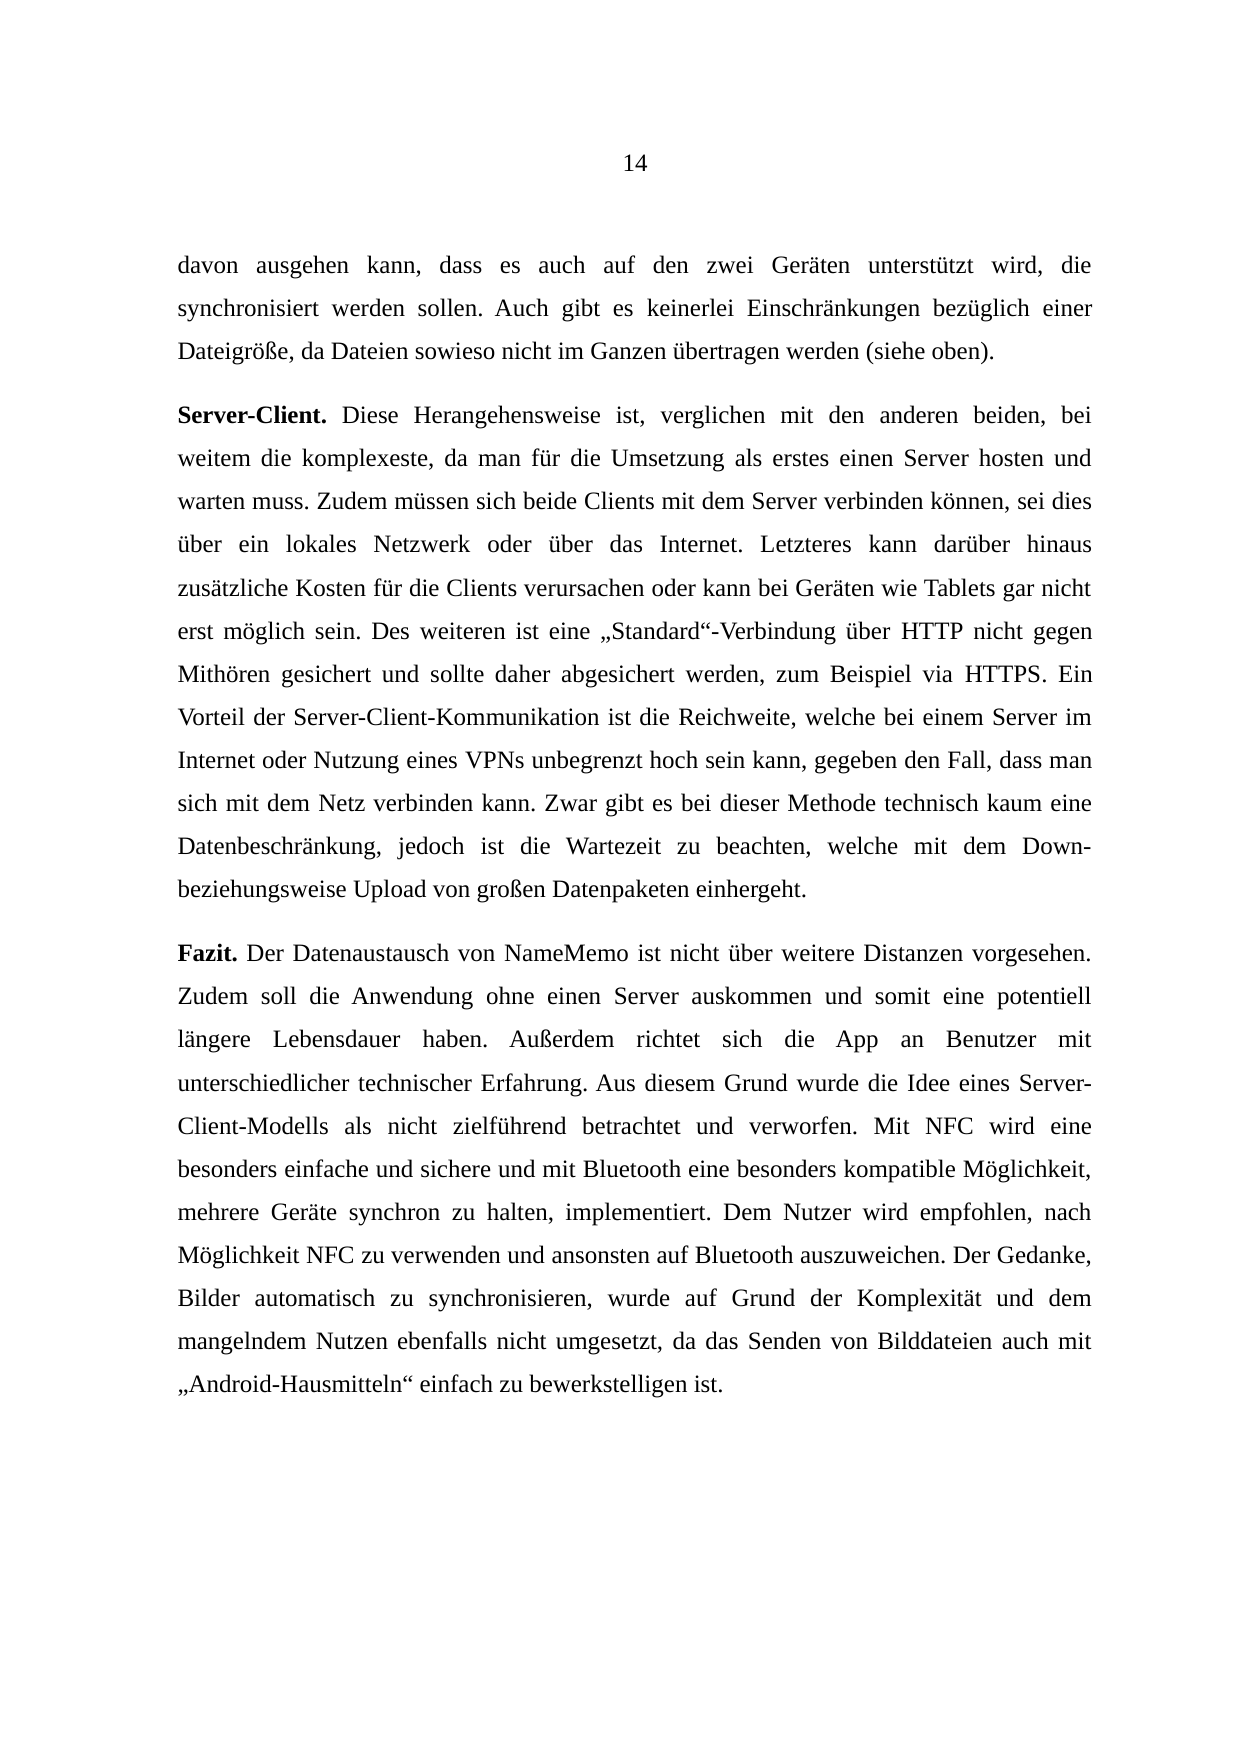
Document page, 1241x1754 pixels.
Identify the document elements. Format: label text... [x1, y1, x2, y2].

text Server-Client. Diese Herangehensweise ist, verglichen mit den anderen beiden, bei weitem die komplexeste, da man für die Umsetzung als erstes einen Server hosten und warten muss. Zudem müssen sich beide Clients mit dem Server verbinden können, sei dies über ein lokales Netzwerk oder über das Internet. Letzteres kann darüber hinaus zusätzliche Kosten für die Clients verursachen oder kann bei Geräten wie Tablets gar nicht erst möglich sein. Des weiteren ist eine „Standard“-Verbindung über HTTP nicht gegen Mithören gesichert und sollte daher abgesichert werden, zum Beispiel via HTTPS. Ein Vorteil der Server-Client-Kommunikation ist die Reichweite, welche bei einem Server im Internet oder Nutzung eines VPNs unbegrenzt hoch sein kann, gegeben den Fall, dass man sich mit dem Netz verbinden kann. Zwar gibt es bei dieser Methode technisch kaum eine Datenbeschränkung, jedoch ist die Wartezeit zu beachten, welche mit dem Down- beziehungsweise Upload von großen Datenpaketen einhergeht. [177, 400, 1093, 903]
text davon ausgehen kann, dass es auch auf den zwei Geräten unterstützt wird, die synchronisiert werden sollen. Auch gibt es keinerlei Einschränkungen bezüglich einer Dateigröße, da Dateien sowieso nicht im Ganzen übertragen werden (siehe oben). [177, 250, 1093, 365]
text Fazit. Der Datenaustausch von NameMemo ist nicht über weitere Distanzen vorgesehen. Zudem soll die Anwendung ohne einen Server auskommen und somit eine potentiell längere Lebensdauer haben. Außerdem richtet sich die App an Benutzer mit unterschiedlicher technischer Erfahrung. Aus diesem Grund wurde die Idee eines Server-Client-Modells als nicht zielführend betrachtet und verworfen. Mit NFC wird eine besonders einfache und sichere und mit Bluetooth eine besonders kompatible Möglichkeit, mehrere Geräte synchron zu halten, implementiert. Dem Nutzer wird empfohlen, nach Möglichkeit NFC zu verwenden und ansonsten auf Bluetooth auszuweichen. Der Gedanke, Bilder automatisch zu synchronisieren, wurde auf Grund der Komplexität und dem mangelndem Nutzen ebenfalls nicht umgesetzt, da das Senden von Bilddateien auch mit „Android-Hausmitteln“ einfach zu bewerkstelligen ist. [177, 938, 1093, 1398]
